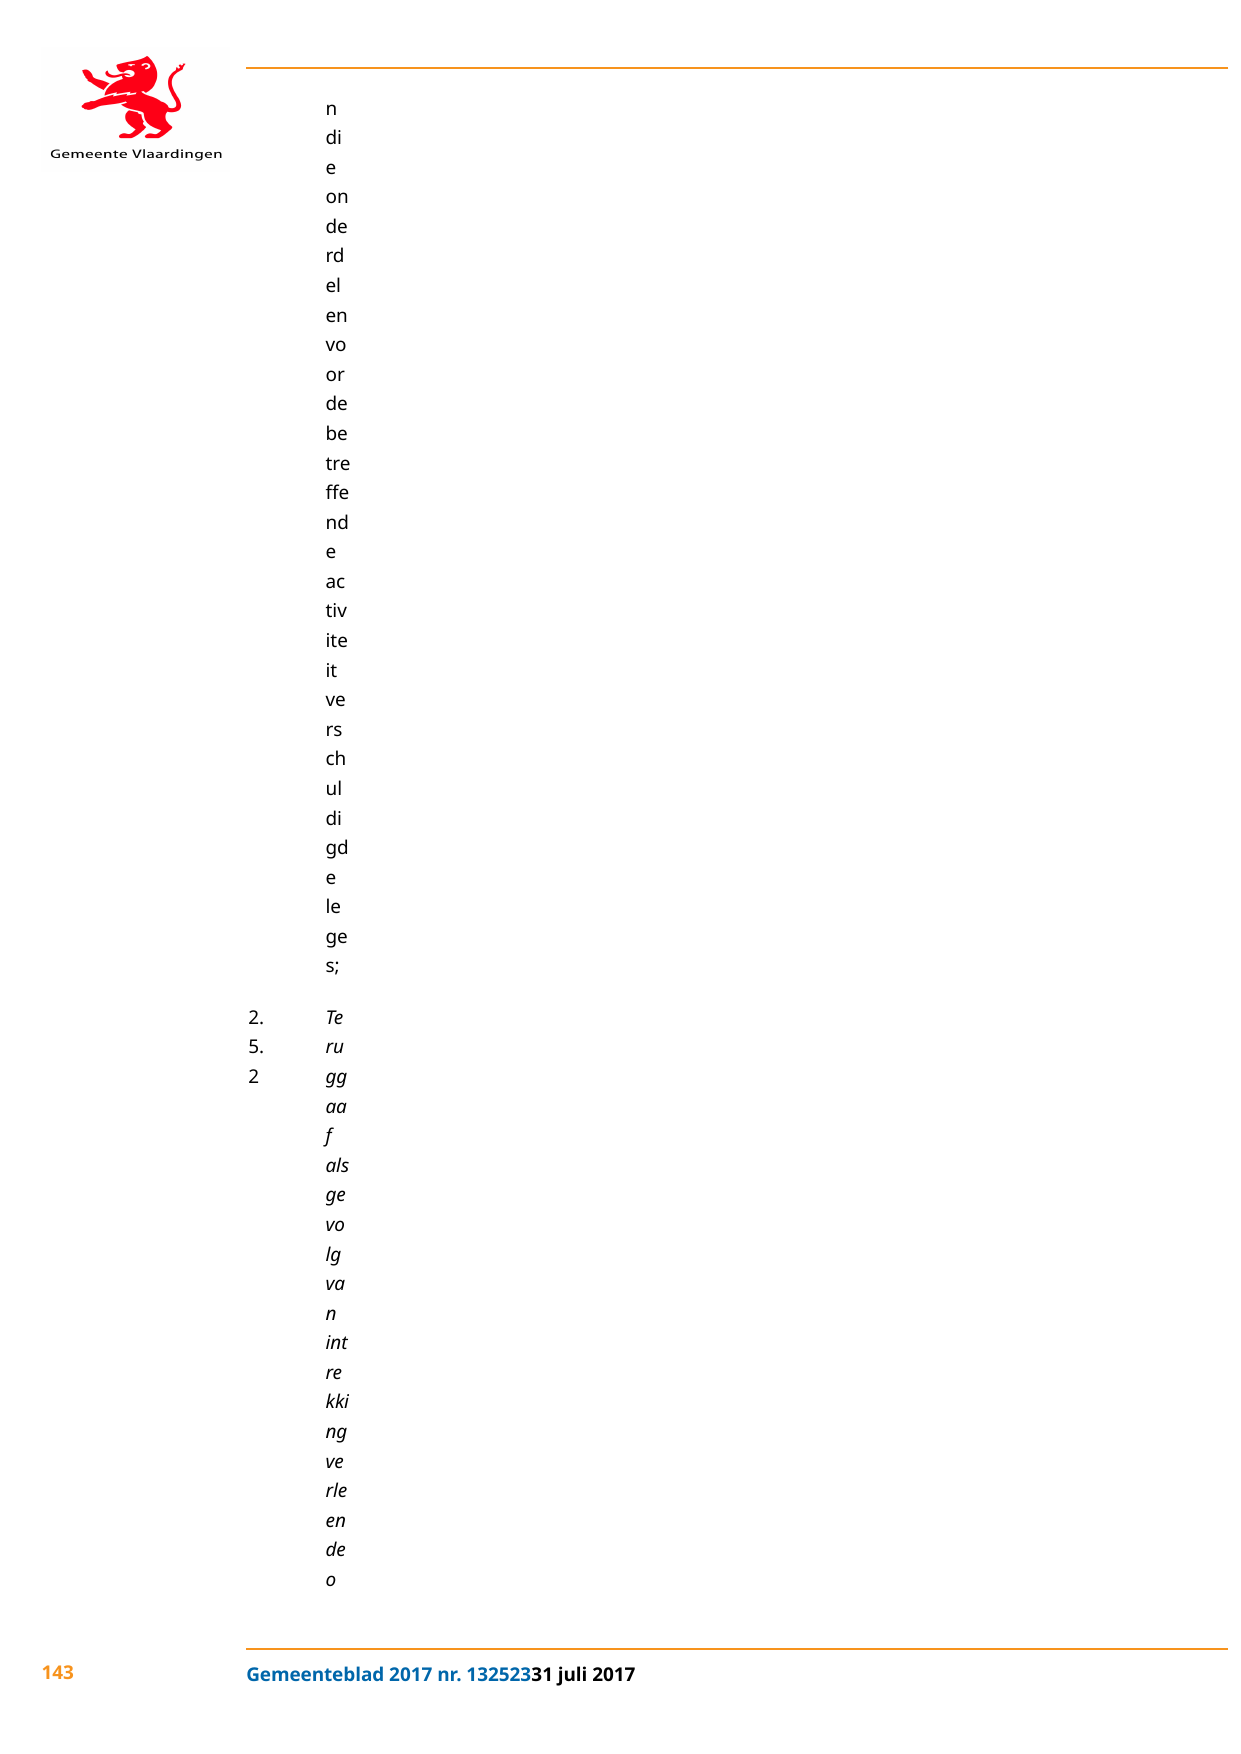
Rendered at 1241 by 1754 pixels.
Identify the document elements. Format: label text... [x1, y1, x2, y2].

table_cell [403, 95, 429, 978]
table_cell [351, 1004, 377, 1592]
table_cell [274, 979, 299, 1004]
table_cell [377, 95, 403, 978]
table_cell n die onderdelen voor de betreffende activiteit verschuldigde leges; [325, 95, 351, 978]
table_cell [377, 1004, 403, 1592]
table_cell [325, 979, 351, 1004]
table_cell Teruggaaf als gevolg van intrekking verleende o [325, 1004, 351, 1592]
table_cell [274, 95, 299, 978]
table_cell [248, 95, 274, 978]
table_cell [300, 979, 325, 1004]
table_cell [403, 979, 429, 1004]
table_cell [274, 1004, 299, 1592]
picture [41, 47, 231, 172]
table_cell 2.5.2 [248, 1004, 274, 1592]
table_cell [300, 1004, 325, 1592]
table_cell [300, 95, 325, 978]
table_cell [403, 1004, 429, 1592]
table_cell [351, 95, 377, 978]
table_cell [248, 979, 274, 1004]
table_cell [377, 979, 403, 1004]
table_cell [351, 979, 377, 1004]
